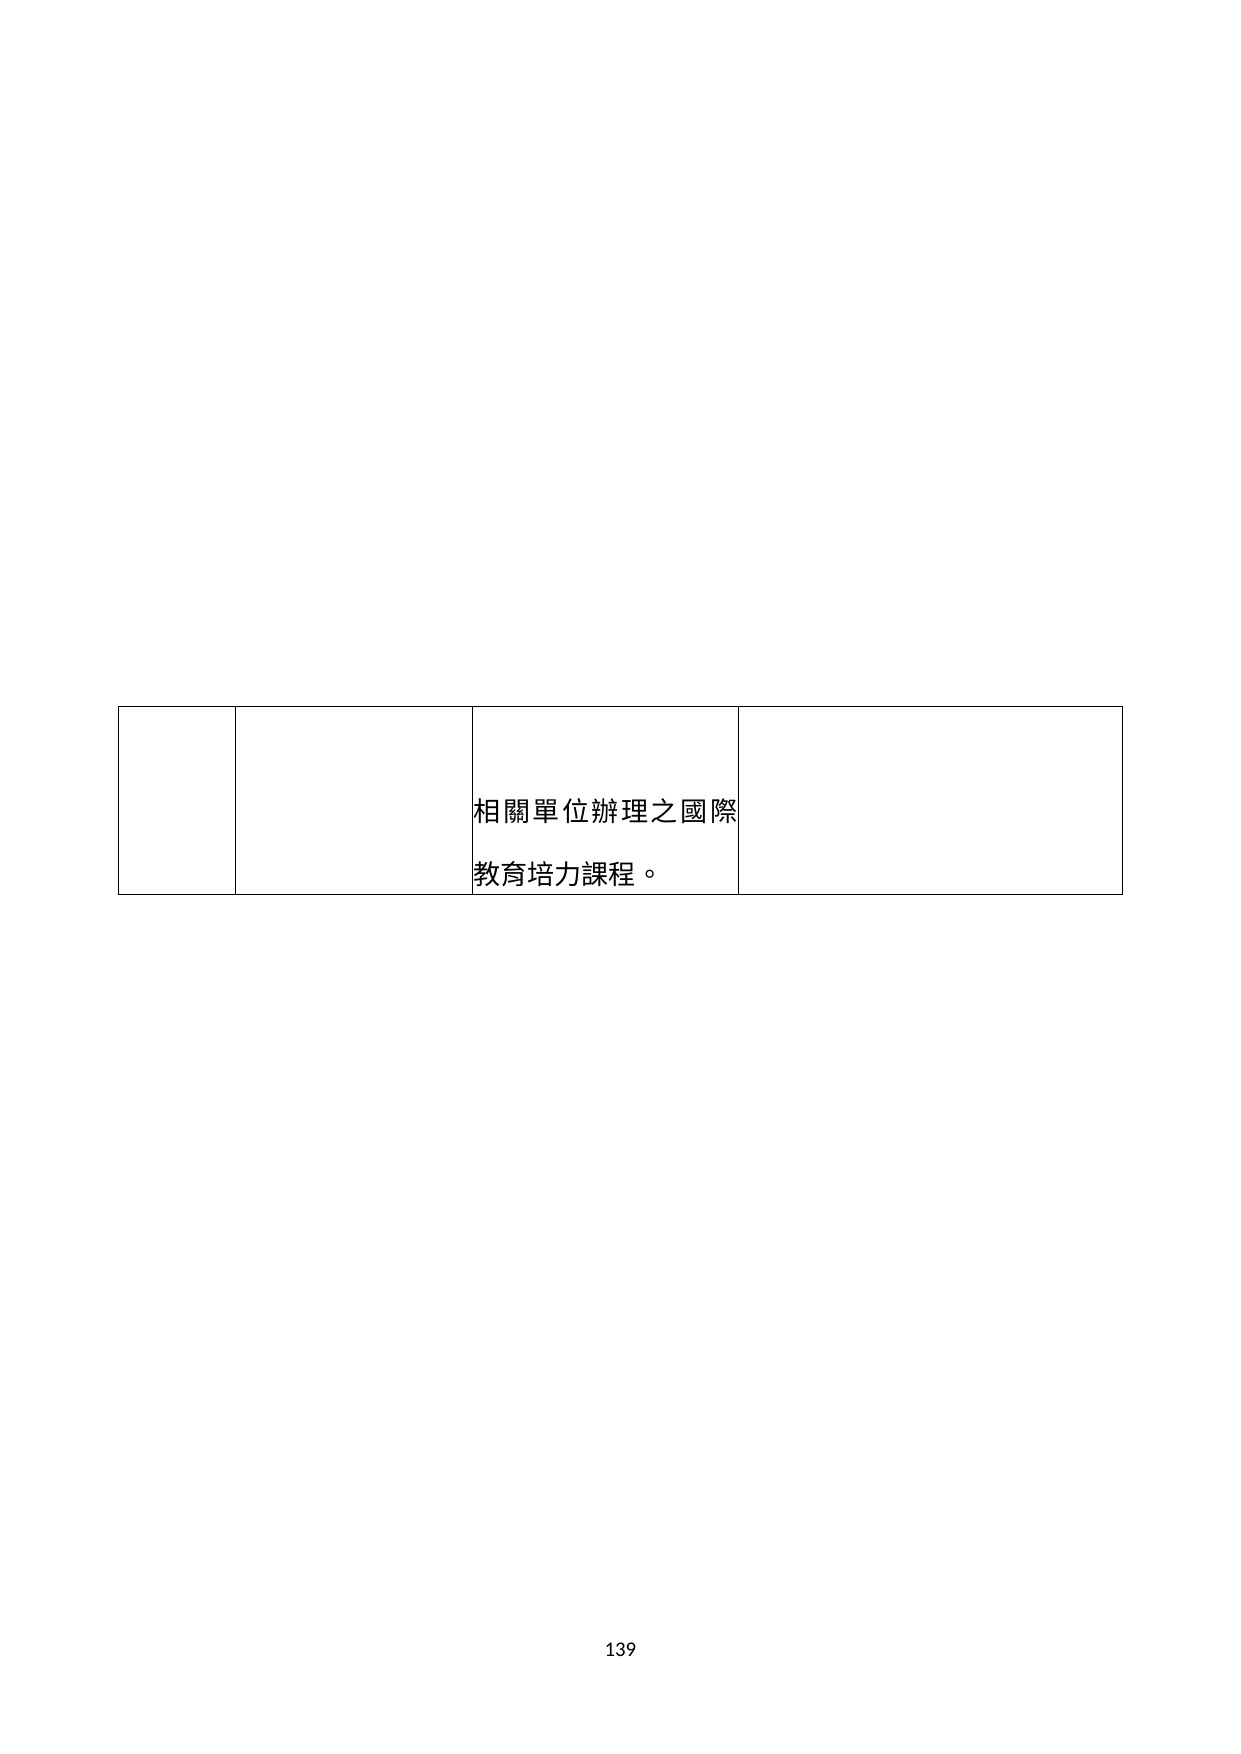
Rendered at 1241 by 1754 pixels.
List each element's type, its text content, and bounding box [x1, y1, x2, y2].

table_cell [739, 707, 1122, 893]
table_cell [236, 707, 472, 893]
table_cell 相關單位辦理之國際教育培力課程。 [473, 707, 738, 893]
table_cell [119, 707, 235, 893]
